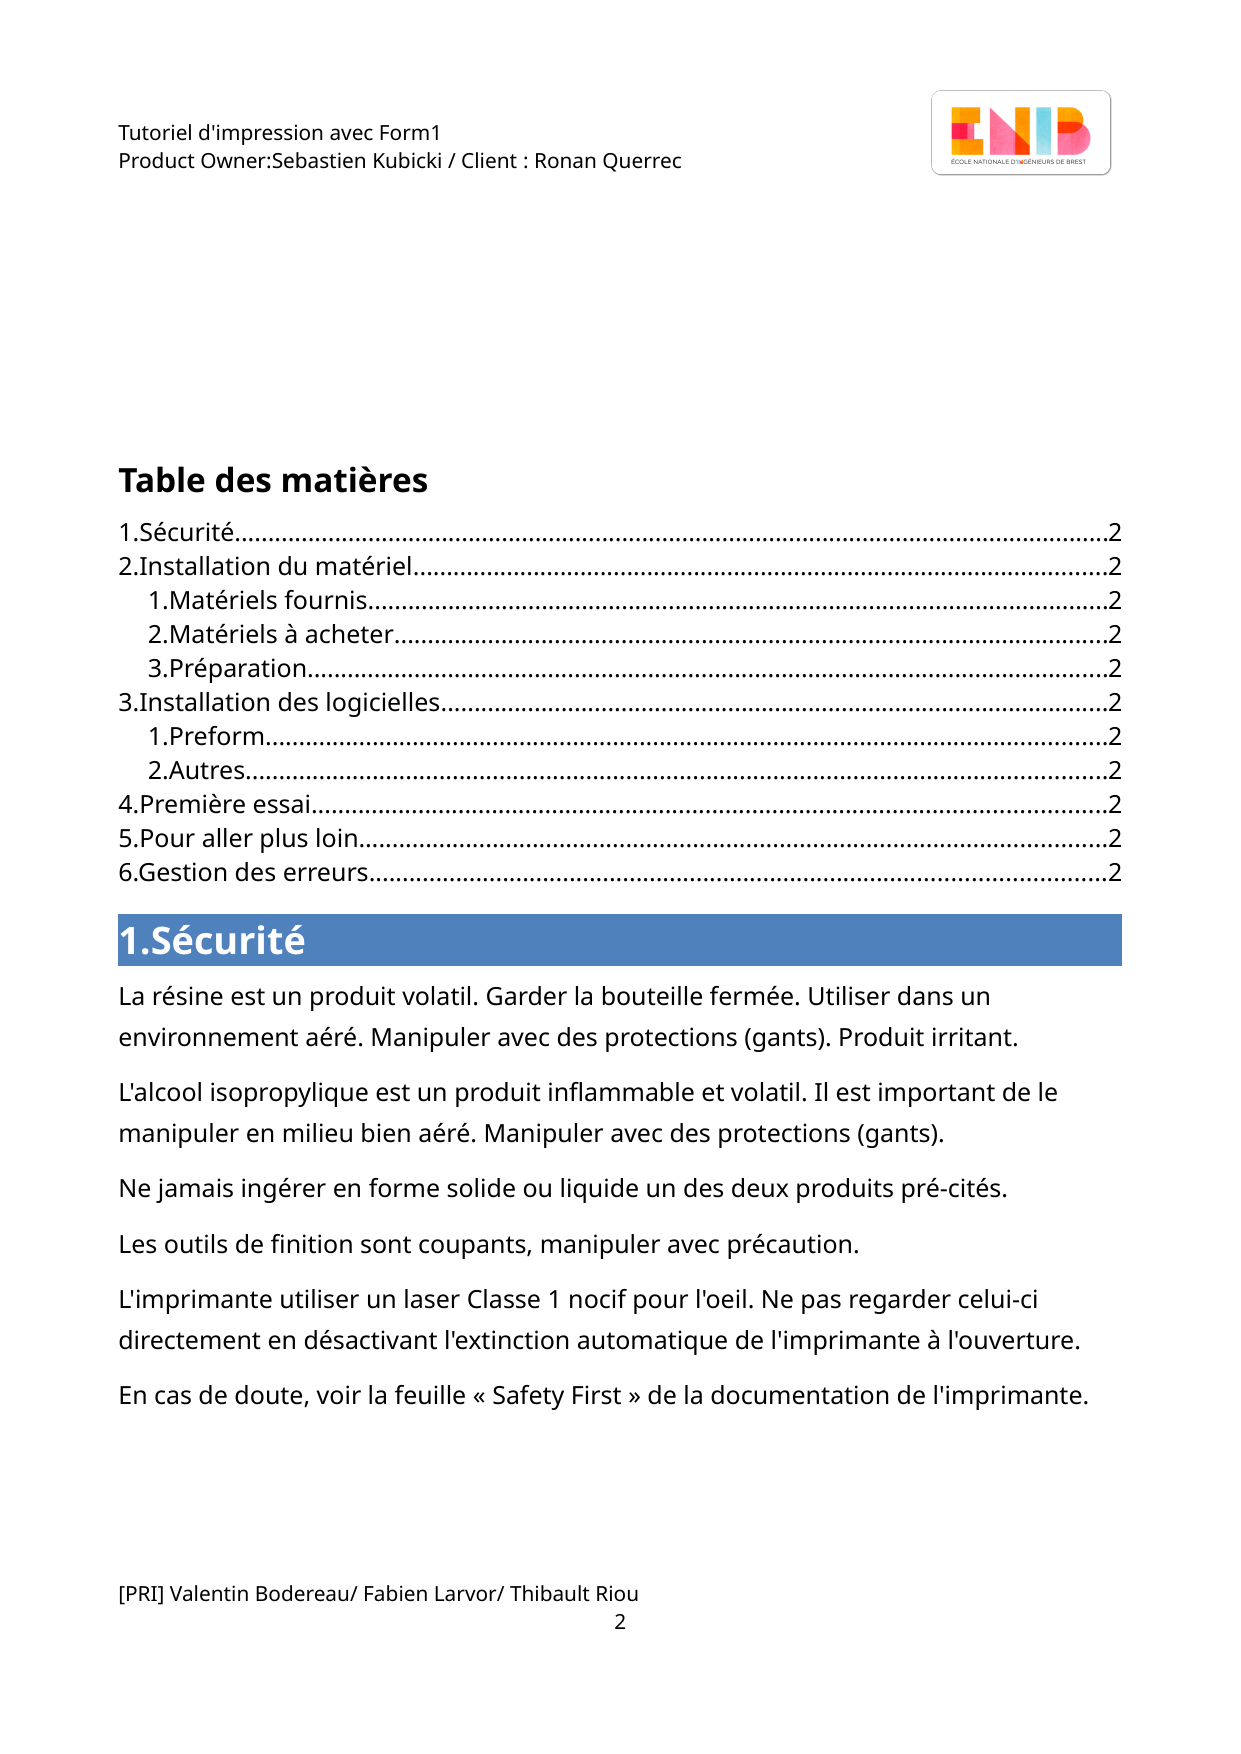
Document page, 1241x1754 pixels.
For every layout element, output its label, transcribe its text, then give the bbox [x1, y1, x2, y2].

subtitle 1.Sécurité [118, 914, 1122, 966]
text 2.Autres... 2 [148, 753, 1122, 787]
text En cas de doute, voir la feuille « Safety First » de la documentation de l'imprimante. [118, 1378, 1122, 1412]
text 1.Preform 2 [148, 719, 1122, 753]
text 6.Gestion des erreurs 2 [118, 855, 1122, 889]
text 1.Matériels fournis 2 [148, 583, 1122, 617]
text L'imprimante utiliser un laser Classe 1 nocif pour l'oeil. Ne pas regarder celui-ci directement en désactivant l'extinction automatique de l'imprimante à l'ouverture. [118, 1282, 1122, 1357]
text Les outils de finition sont coupants, manipuler avec précaution. [118, 1226, 1122, 1260]
text 3.Installation des logicielles 2 [118, 685, 1122, 719]
text 1.Sécurité 2 [118, 514, 1122, 548]
text L'alcool isopropylique est un produit inflammable et volatil. Il est important de le manipuler en milieu bien aéré. Manipuler avec des protections (gants). [118, 1074, 1122, 1149]
text 2.Installation du matériel 2 [118, 548, 1122, 583]
text 2.Matériels à acheter 2 [148, 617, 1122, 651]
subtitle Table des matières [118, 457, 1122, 502]
text 5.Pour aller plus loin… 2 [118, 821, 1122, 855]
text La résine est un produit volatil. Garder la bouteille fermée. Utiliser dans un environnement aéré. Manipuler avec des protections (gants). Produit irritant. [118, 978, 1122, 1053]
text 4.Première essai 2 [118, 787, 1122, 821]
text 3.Préparation 2 [148, 651, 1122, 685]
picture [930, 90, 1113, 177]
text Ne jamais ingérer en forme solide ou liquide un des deux produits pré-cités. [118, 1171, 1122, 1205]
